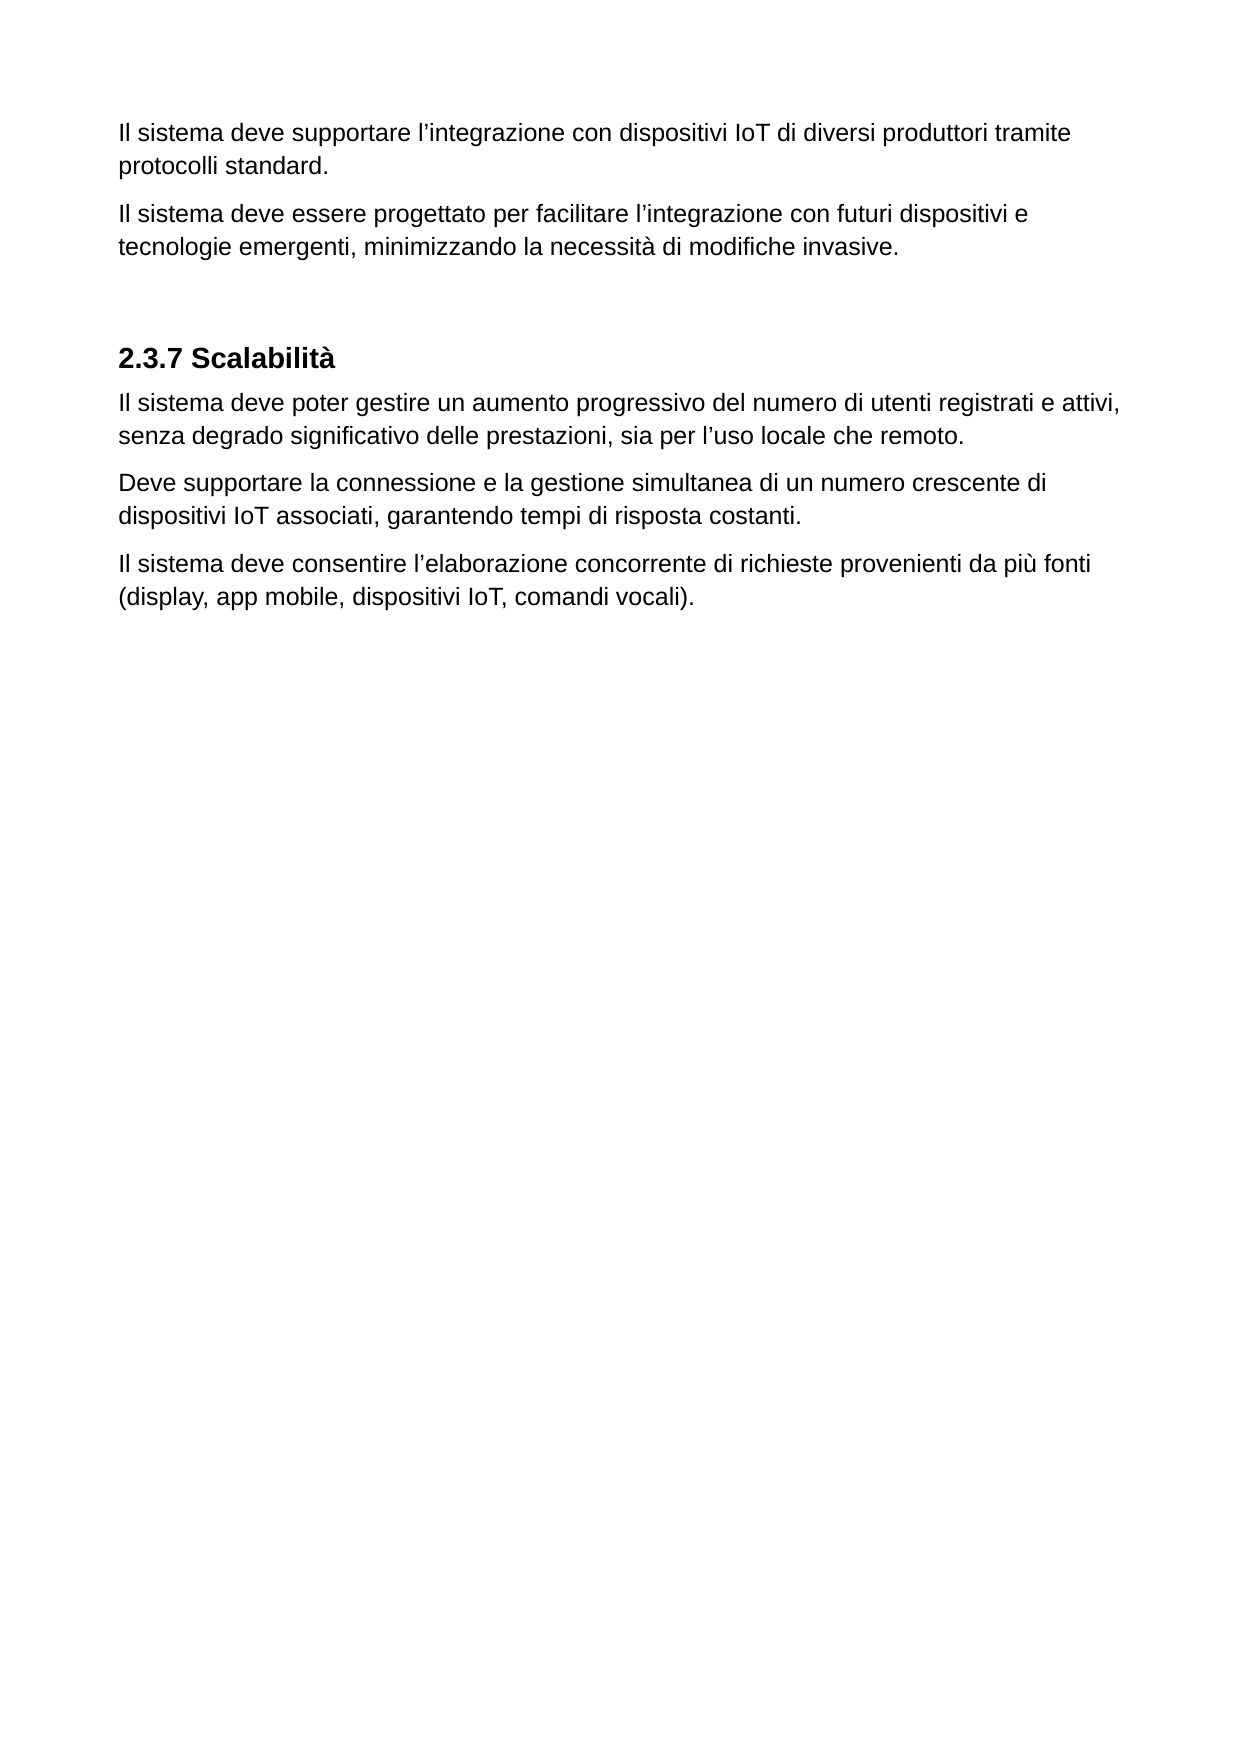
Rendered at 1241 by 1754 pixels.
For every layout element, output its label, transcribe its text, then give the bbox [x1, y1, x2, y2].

text Il sistema deve essere progettato per facilitare l’integrazione con futuri dispositivi e tecnologie emergenti, minimizzando la necessità di modifiche invasive. [118, 199, 1122, 261]
text Il sistema deve supportare l’integrazione con dispositivi IoT di diversi produttori tramite protocolli standard. [118, 118, 1122, 180]
text Deve supportare la connessione e la gestione simultanea di un numero crescente di dispositivi IoT associati, garantendo tempi di risposta costanti. [118, 468, 1122, 530]
subtitle 2.3.7 Scalabilità [118, 342, 1122, 375]
text Il sistema deve consentire l’elaborazione concorrente di richieste provenienti da più fonti (display, app mobile, dispositivi IoT, comandi vocali). [118, 549, 1122, 611]
text Il sistema deve poter gestire un aumento progressivo del numero di utenti registrati e attivi, senza degrado significativo delle prestazioni, sia per l’uso locale che remoto. [118, 388, 1122, 449]
